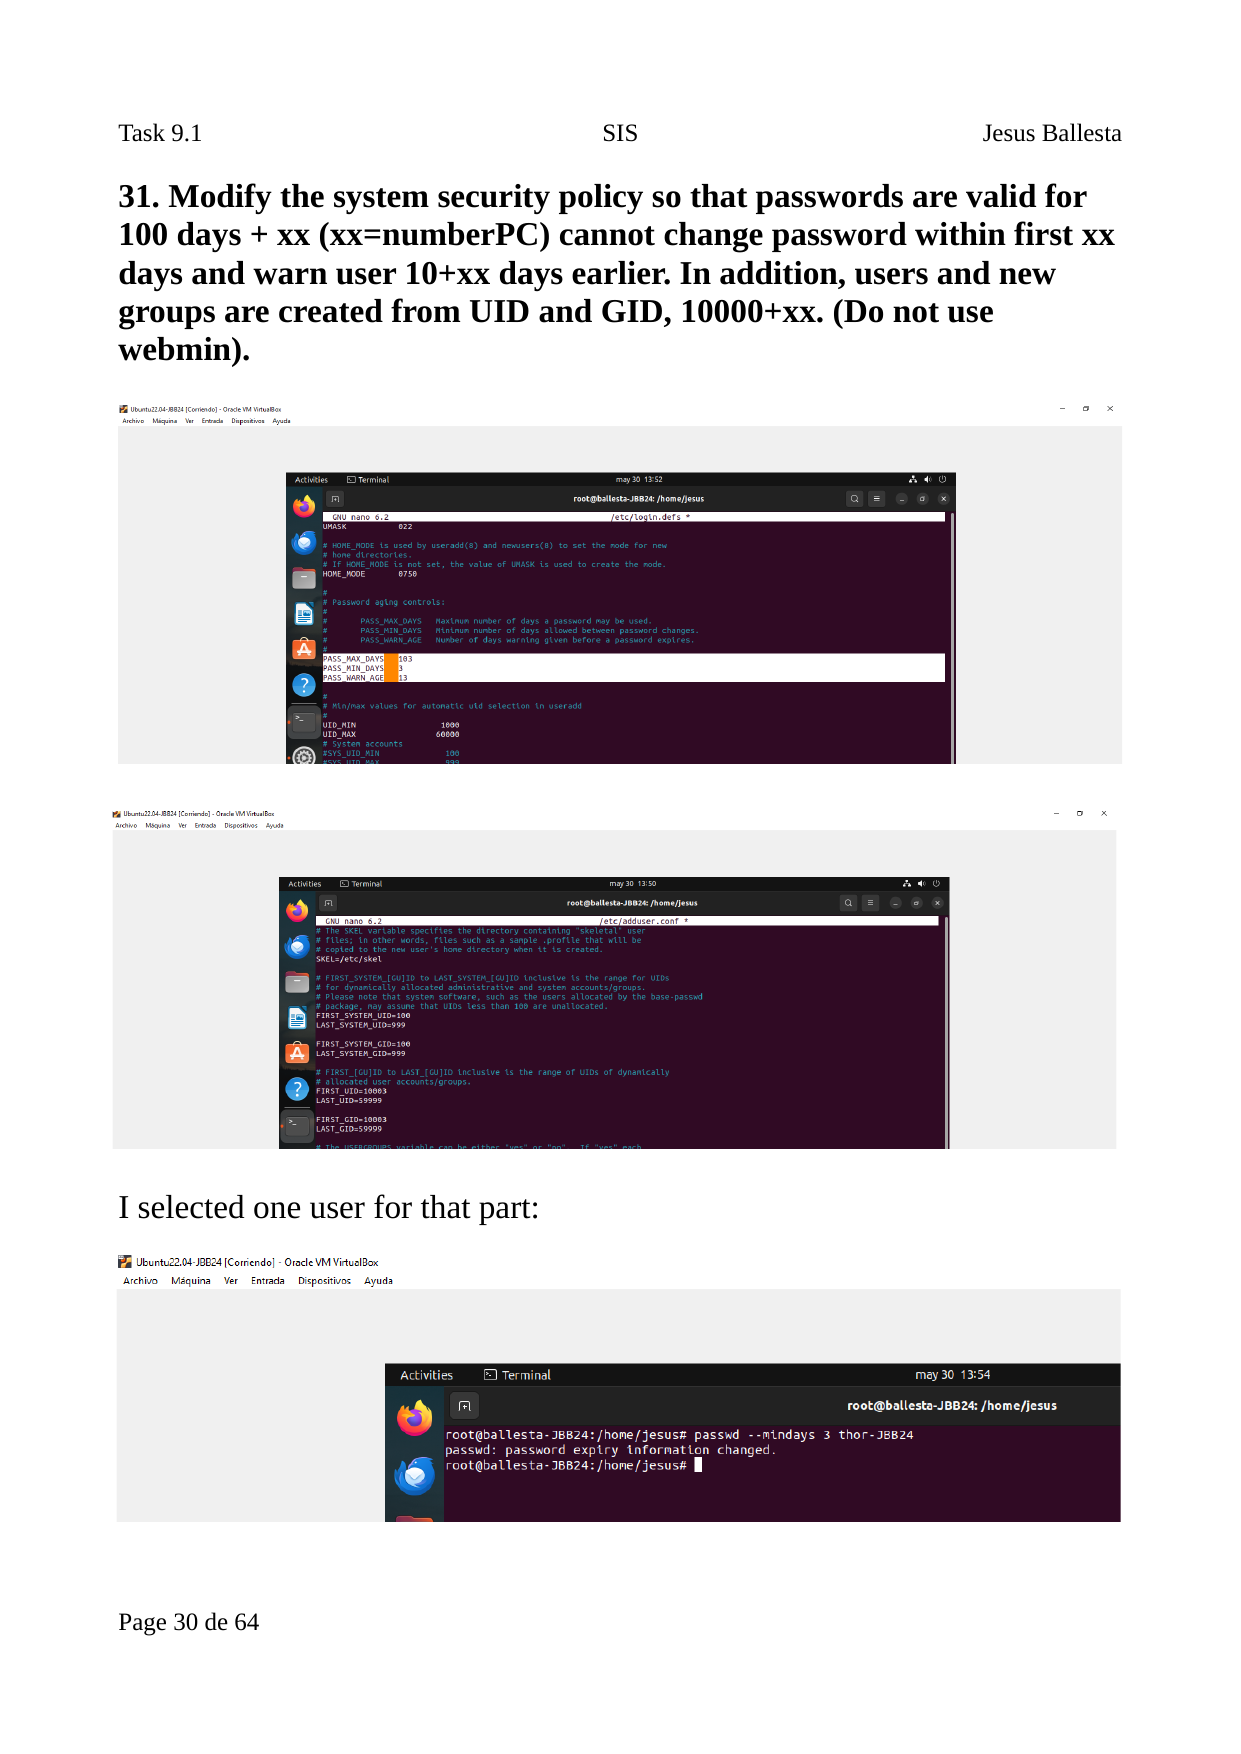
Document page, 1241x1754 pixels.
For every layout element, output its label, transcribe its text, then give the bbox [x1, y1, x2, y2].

picture [118, 403, 1123, 764]
text 31. Modify the system security policy so that passwords are valid for 100 days + xx (xx=numberPC) cannot change password within first xx days and warn user 10+xx days earlier. In addition, users and new groups are created from UID and GID, 10000+xx. (Do not use webmin). [118, 176, 1122, 368]
picture [112, 811, 1117, 1149]
text I selected one user for that part: [118, 1187, 1122, 1226]
picture [116, 1252, 1121, 1522]
